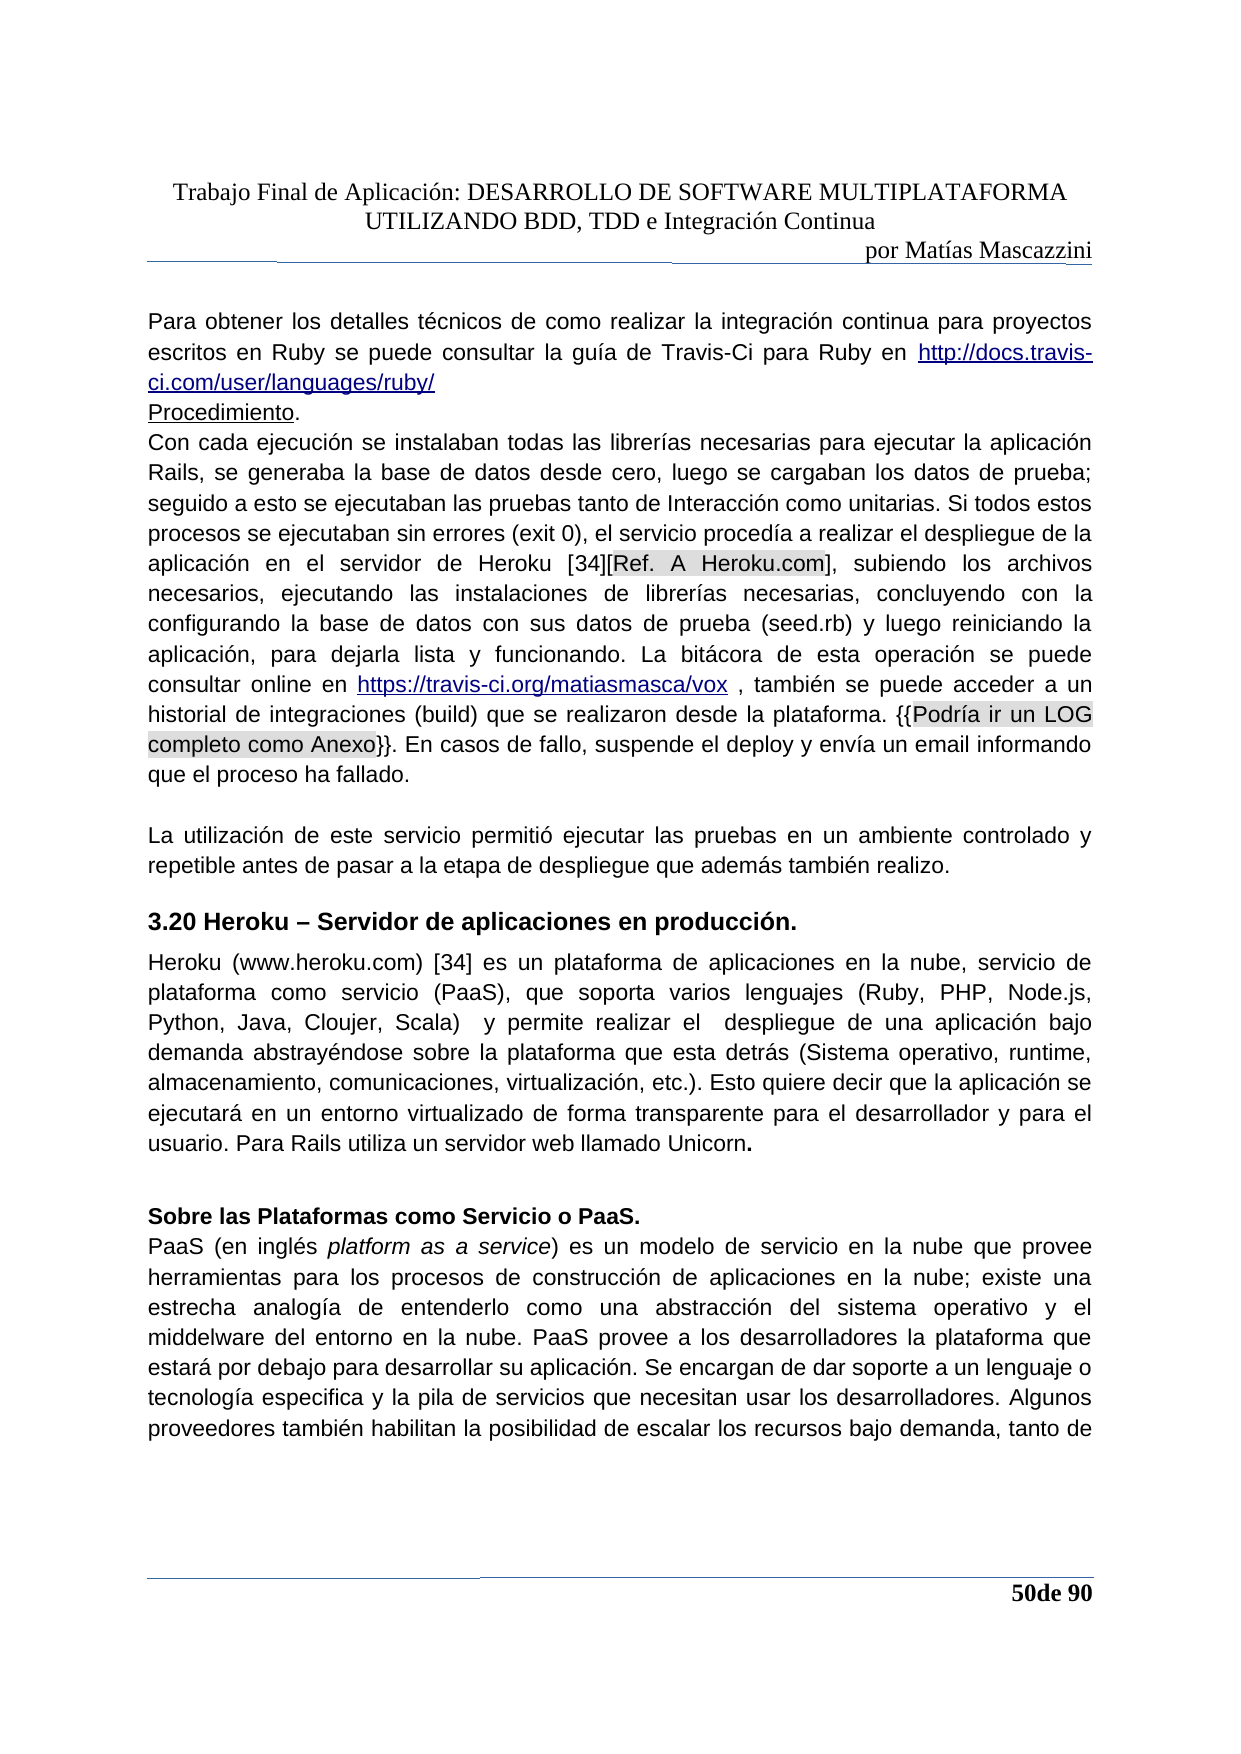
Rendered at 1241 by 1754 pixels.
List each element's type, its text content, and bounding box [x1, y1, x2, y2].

text Para obtener los detalles técnicos de como realizar la integración continua para proyectos escritos en Ruby se puede consultar la guía de Travis-Ci para Ruby en http://docs.travis-ci.com/user/languages/ruby/ [148, 308, 1093, 395]
subtitle 3.20 Heroku – Servidor de aplicaciones en producción. [148, 907, 1093, 936]
text La utilización de este servicio permitió ejecutar las pruebas en un ambiente controlado y repetible antes de pasar a la etapa de despliegue que además también realizo. [148, 822, 1093, 878]
text Sobre las Plataformas como Servicio o PaaS. [148, 1203, 1093, 1229]
text Heroku (www.heroku.com) [34] es un plataforma de aplicaciones en la nube, servicio de plataforma como servicio (PaaS), que soporta varios lenguajes (Ruby, PHP, Node.js, Python, Java, Cloujer, Scala) y permite realizar el despliegue de una aplicación bajo demanda abstrayéndose sobre la plataforma que esta detrás (Sistema operativo, runtime, almacenamiento, comunicaciones, virtualización, etc.). Esto quiere decir que la aplicación se ejecutará en un entorno virtualizado de forma transparente para el desarrollador y para el usuario. Para Rails utiliza un servidor web llamado Unicorn. [148, 948, 1093, 1156]
text Con cada ejecución se instalaban todas las librerías necesarias para ejecutar la aplicación Rails, se generaba la base de datos desde cero, luego se cargaban los datos de prueba; seguido a esto se ejecutaban las pruebas tanto de Interacción como unitarias. Si todos estos procesos se ejecutaban sin errores (exit 0), el servicio procedía a realizar el despliegue de la aplicación en el servidor de Heroku [34][Ref. A Heroku.com], subiendo los archivos necesarios, ejecutando las instalaciones de librerías necesarias, concluyendo con la configurando la base de datos con sus datos de prueba (seed.rb) y luego reiniciando la aplicación, para dejarla lista y funcionando. La bitácora de esta operación se puede consultar online en https://travis-ci.org/matiasmasca/vox , también se puede acceder a un historial de integraciones (build) que se realizaron desde la plataforma. {{Podría ir un LOG completo como Anexo}}. En casos de fallo, suspende el deploy y envía un email informando que el proceso ha fallado. [148, 429, 1093, 788]
text PaaS (en inglés platform as a service) es un modelo de servicio en la nube que provee herramientas para los procesos de construcción de aplicaciones en la nube; existe una estrecha analogía de entenderlo como una abstracción del sistema operativo y el middelware del entorno en la nube. PaaS provee a los desarrolladores la plataforma que estará por debajo para desarrollar su aplicación. Se encargan de dar soporte a un lenguaje o tecnología especifica y la pila de servicios que necesitan usar los desarrolladores. Algunos proveedores también habilitan la posibilidad de escalar los recursos bajo demanda, tanto de [148, 1233, 1093, 1441]
text Procedimiento. [148, 399, 1093, 425]
